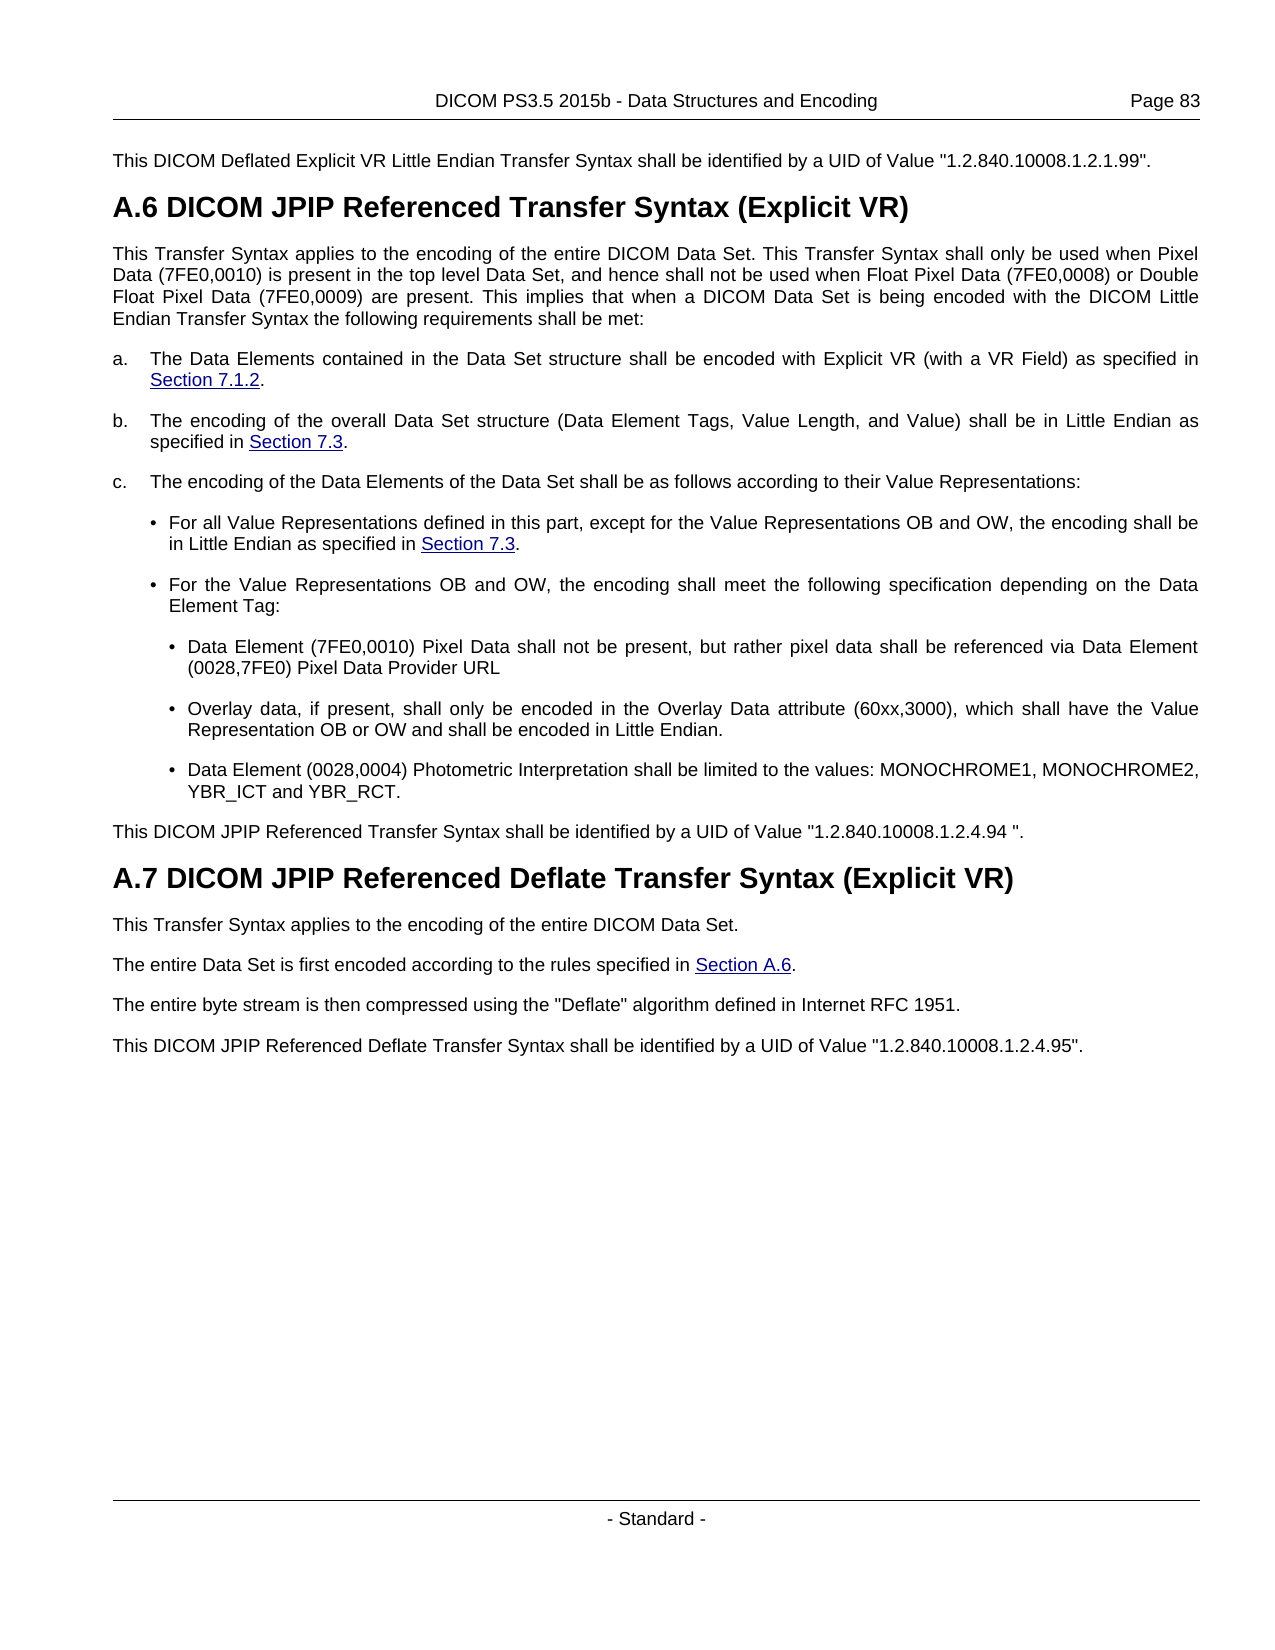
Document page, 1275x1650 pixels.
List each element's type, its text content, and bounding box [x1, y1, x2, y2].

text This Transfer Syntax applies to the encoding of the entire DICOM Data Set. [112, 914, 1200, 935]
list Overlay data, if present, shall only be encoded in the Overlay Data attribute (60xx,3000), which shall have the Value Representation OB or OW and shall be encoded in Little Endian. [169, 697, 1200, 740]
list For all Value Representations defined in this part, except for the Value Representations OB and OW, the encoding shall be in Little Endian as specified in Section 7.3. [150, 512, 1200, 555]
text This Transfer Syntax applies to the encoding of the entire DICOM Data Set. This Transfer Syntax shall only be used when Pixel Data (7FE0,0010) is present in the top level Data Set, and hence shall not be used when Float Pixel Data (7FE0,0008) or Double Float Pixel Data (7FE0,0009) are present. This implies that when a DICOM Data Set is being encoded with the DICOM Little Endian Transfer Syntax the following requirements shall be met: [112, 243, 1200, 329]
text This DICOM JPIP Referenced Deflate Transfer Syntax shall be identified by a UID of Value "1.2.840.10008.1.2.4.95". [112, 1034, 1200, 1056]
text A.7 DICOM JPIP Referenced Deflate Transfer Syntax (Explicit VR) [112, 861, 1200, 895]
list Data Element (0028,0004) Photometric Interpretation shall be limited to the values: MONOCHROME1, MONOCHROME2, YBR_ICT and YBR_RCT. [169, 759, 1200, 802]
text This DICOM Deflated Explicit VR Little Endian Transfer Syntax shall be identified by a UID of Value "1.2.840.10008.1.2.1.99". [112, 150, 1200, 172]
list The Data Elements contained in the Data Set structure shall be encoded with Explicit VR (with a VR Field) as specified in Section 7.1.2. [112, 348, 1200, 391]
text The entire Data Set is first encoded according to the rules specified in Section A.6. [112, 954, 1200, 976]
text A.6 DICOM JPIP Referenced Transfer Syntax (Explicit VR) [112, 190, 1200, 224]
list The encoding of the overall Data Set structure (Data Element Tags, Value Length, and Value) shall be in Little Endian as specified in Section 7.3. [112, 409, 1200, 453]
list Data Element (7FE0,0010) Pixel Data shall not be present, but rather pixel data shall be referenced via Data Element (0028,7FE0) Pixel Data Provider URL [169, 635, 1200, 678]
list For the Value Representations OB and OW, the encoding shall meet the following specification depending on the Data Element Tag: [150, 573, 1200, 617]
text The entire byte stream is then compressed using the "Deflate" algorithm defined in Internet RFC 1951. [112, 994, 1200, 1016]
list The encoding of the Data Elements of the Data Set shall be as follows according to their Value Representations: [112, 471, 1200, 493]
text This DICOM JPIP Referenced Transfer Syntax shall be identified by a UID of Value "1.2.840.10008.1.2.4.94 ". [112, 821, 1200, 843]
